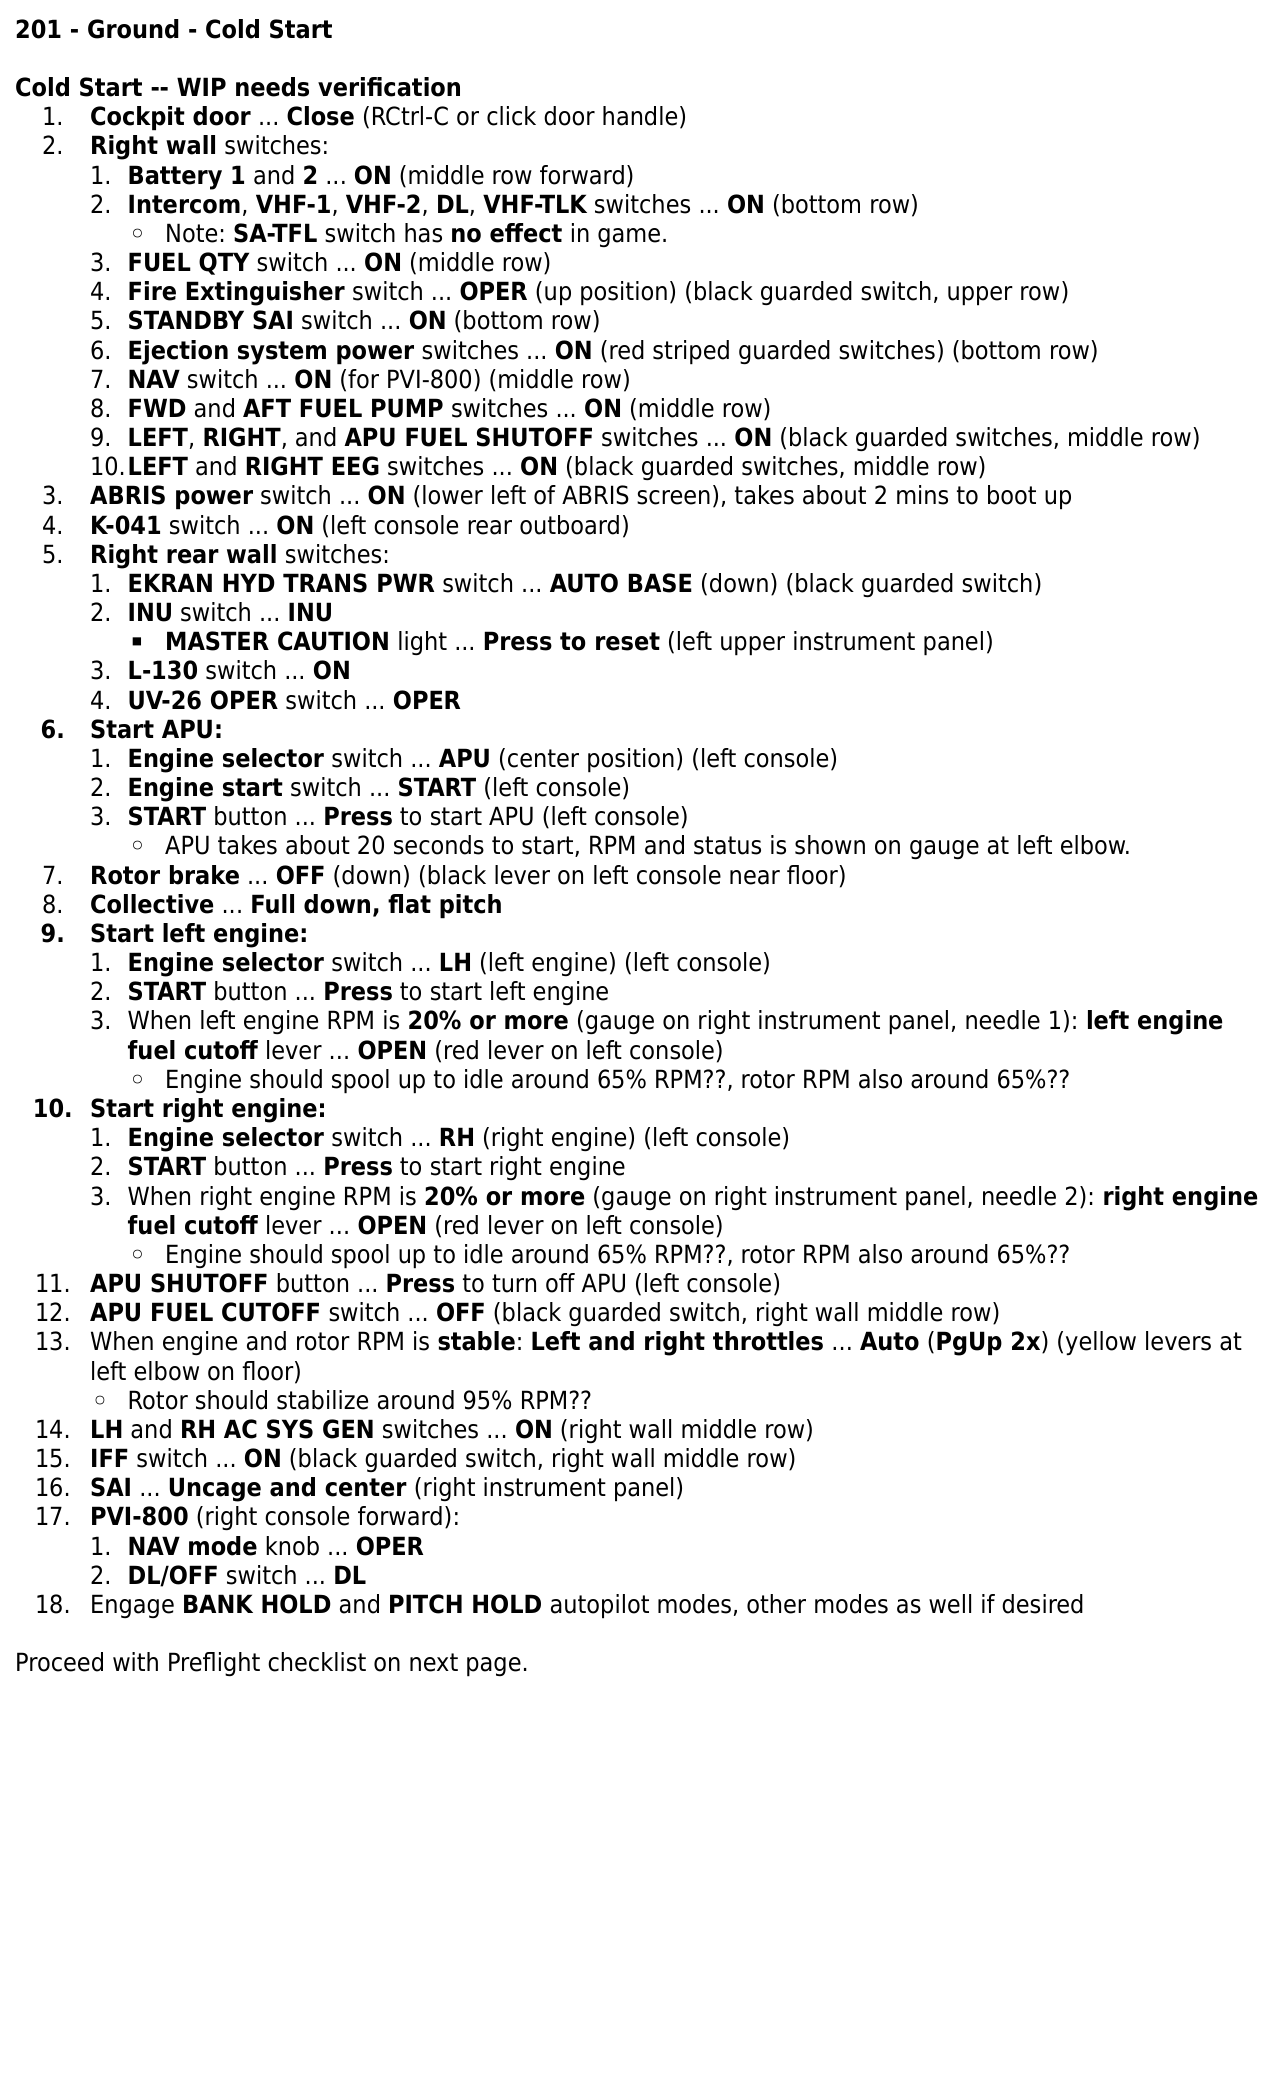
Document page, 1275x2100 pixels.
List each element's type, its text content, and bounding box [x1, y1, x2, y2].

list Ejection system power switches ... ON (red striped guarded switches) (bottom row) [90, 336, 1260, 365]
text 201 - Ground - Cold Start [15, 15, 1260, 44]
list Engine selector switch ... APU (center position) (left console) [90, 744, 1260, 773]
list STANDBY SAI switch ... ON (bottom row) [90, 307, 1260, 336]
list Start left engine: [52, 919, 1260, 948]
list FUEL QTY switch ... ON (middle row) [90, 248, 1260, 277]
list Intercom, VHF-1, VHF-2, DL, VHF-TLK switches ... ON (bottom row) [90, 190, 1260, 219]
list Start right engine: [52, 1094, 1260, 1123]
text Proceed with Preflight checklist on next page. [15, 1648, 1260, 1677]
list SAI ... Uncage and center (right instrument panel) [52, 1473, 1260, 1502]
list START button ... Press to start APU (left console) [90, 802, 1260, 832]
list Rotor should stabilize around 95% RPM?? [90, 1386, 1260, 1415]
list FWD and AFT FUEL PUMP switches ... ON (middle row) [90, 394, 1260, 423]
list L-130 switch ... ON [90, 657, 1260, 686]
list K-041 switch ... ON (left console rear outboard) [52, 511, 1260, 540]
list LEFT and RIGHT EEG switches ... ON (black guarded switches, middle row) [90, 452, 1260, 482]
list Note: SA-TFL switch has no effect in game. [127, 219, 1260, 248]
list APU SHUTOFF button ... Press to turn off APU (left console) [52, 1269, 1260, 1298]
list START button ... Press to start right engine [90, 1152, 1260, 1182]
list ABRIS power switch ... ON (lower left of ABRIS screen), takes about 2 mins to boot up [52, 482, 1260, 511]
list Engine selector switch ... RH (right engine) (left console) [90, 1123, 1260, 1152]
text Cold Start -- WIP needs verification [15, 73, 1260, 102]
list When left engine RPM is 20% or more (gauge on right instrument panel, needle 1): left engine fuel cutoff lever ... OPEN (red lever on left console) [90, 1007, 1260, 1065]
list Battery 1 and 2 ... ON (middle row forward) [90, 161, 1260, 190]
list IFF switch ... ON (black guarded switch, right wall middle row) [52, 1444, 1260, 1473]
list EKRAN HYD TRANS PWR switch ... AUTO BASE (down) (black guarded switch) [90, 569, 1260, 598]
list Engine should spool up to idle around 65% RPM??, rotor RPM also around 65%?? [127, 1240, 1260, 1269]
list Right wall switches: [52, 132, 1260, 161]
list Engine start switch ... START (left console) [90, 773, 1260, 802]
list UV-26 OPER switch ... OPER [90, 686, 1260, 715]
list Start APU: [52, 715, 1260, 744]
list PVI-800 (right console forward): [52, 1502, 1260, 1532]
list When right engine RPM is 20% or more (gauge on right instrument panel, needle 2): right engine fuel cutoff lever ... OPEN (red lever on left console) [90, 1182, 1260, 1240]
list Collective ... Full down, flat pitch [52, 890, 1260, 919]
list INU switch ... INU [90, 598, 1260, 627]
list Rotor brake ... OFF (down) (black lever on left console near floor) [52, 861, 1260, 890]
list LEFT, RIGHT, and APU FUEL SHUTOFF switches ... ON (black guarded switches, middle row) [90, 423, 1260, 452]
list START button ... Press to start left engine [90, 977, 1260, 1007]
list NAV mode knob ... OPER [90, 1532, 1260, 1561]
list NAV switch ... ON (for PVI-800) (middle row) [90, 365, 1260, 394]
list Cockpit door ... Close (RCtrl-C or click door handle) [52, 102, 1260, 132]
list LH and RH AC SYS GEN switches ... ON (right wall middle row) [52, 1415, 1260, 1444]
list Engine should spool up to idle around 65% RPM??, rotor RPM also around 65%?? [127, 1065, 1260, 1094]
list DL/OFF switch ... DL [90, 1561, 1260, 1590]
list MASTER CAUTION light ... Press to reset (left upper instrument panel) [127, 627, 1260, 657]
list Right rear wall switches: [52, 540, 1260, 569]
list Fire Extinguisher switch ... OPER (up position) (black guarded switch, upper row) [90, 277, 1260, 307]
list Engage BANK HOLD and PITCH HOLD autopilot modes, other modes as well if desired [52, 1590, 1260, 1619]
list Engine selector switch ... LH (left engine) (left console) [90, 948, 1260, 977]
list APU takes about 20 seconds to start, RPM and status is shown on gauge at left elbow. [127, 832, 1260, 861]
list When engine and rotor RPM is stable: Left and right throttles ... Auto (PgUp 2x) (yellow levers at left elbow on floor) [52, 1327, 1260, 1386]
list APU FUEL CUTOFF switch ... OFF (black guarded switch, right wall middle row) [52, 1298, 1260, 1327]
